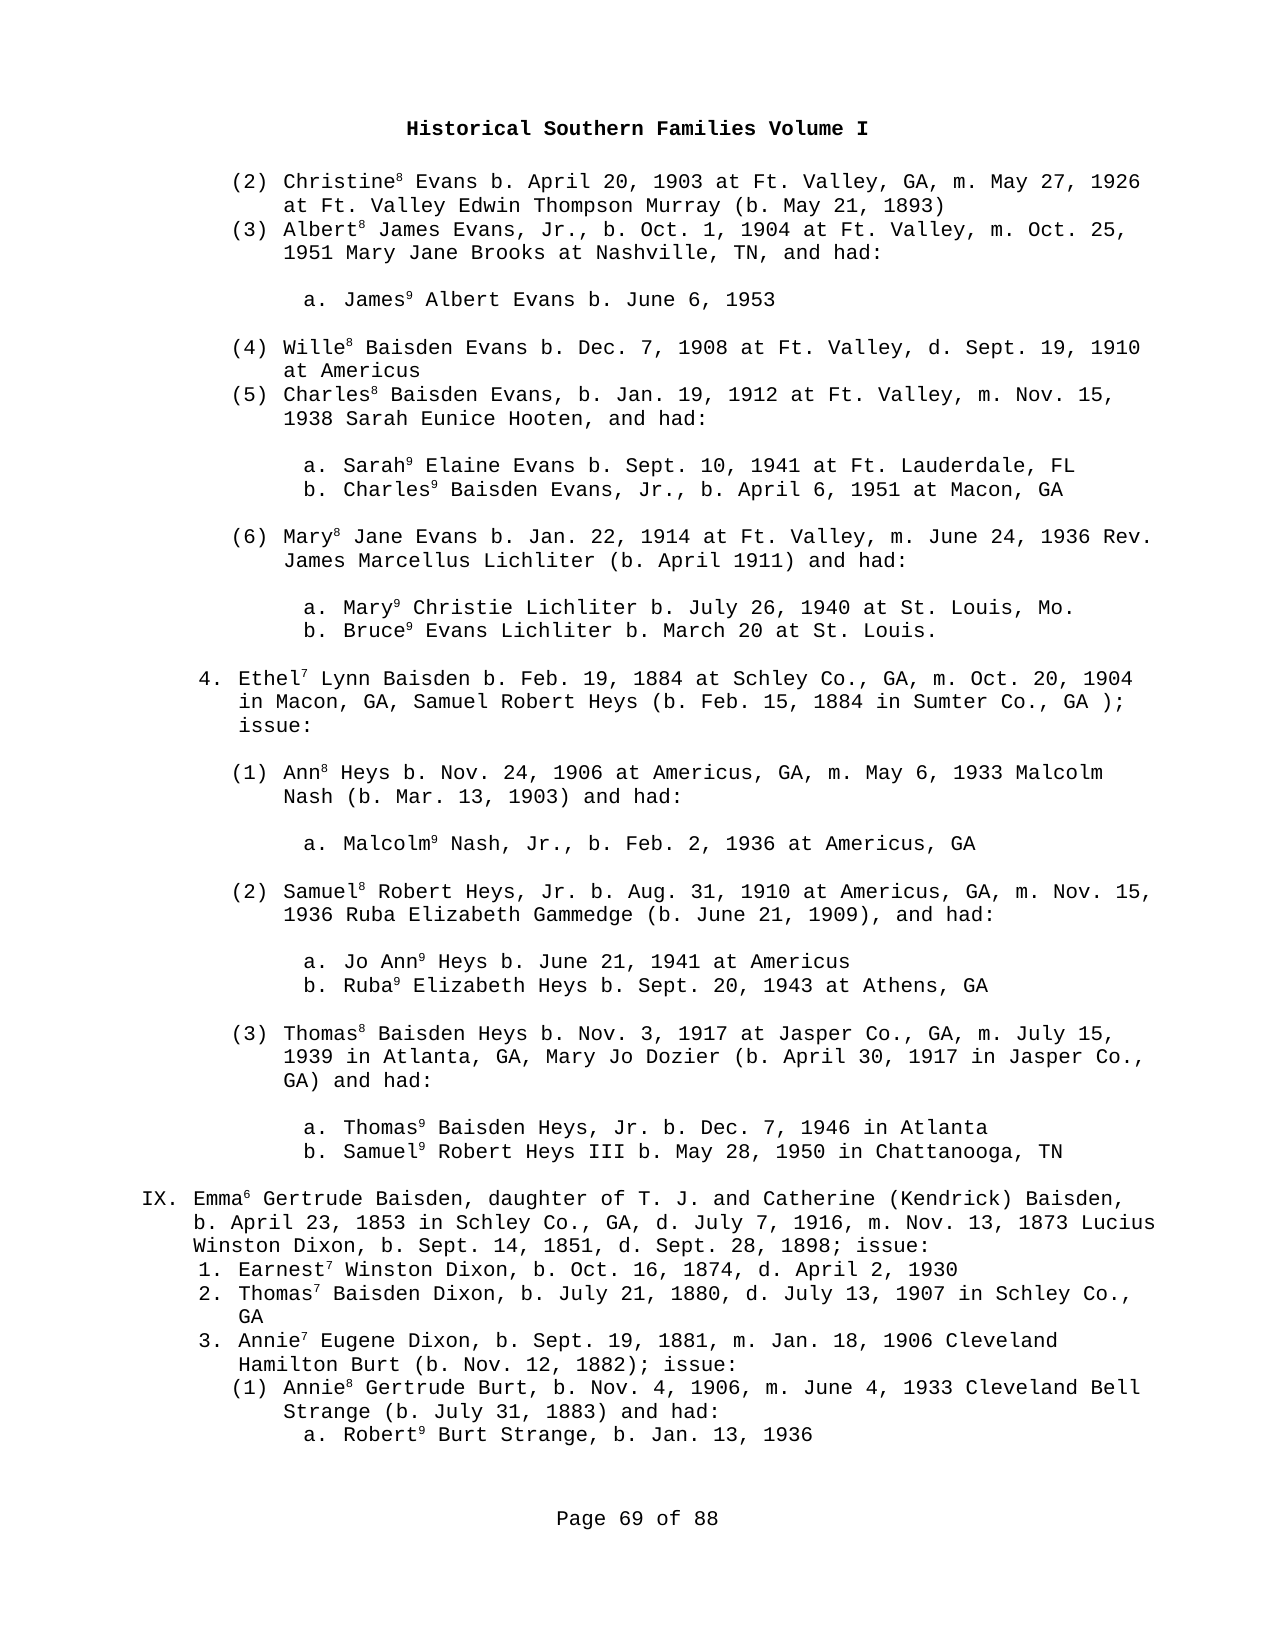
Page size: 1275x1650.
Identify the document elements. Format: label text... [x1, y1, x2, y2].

list Jo Ann9 Heys b. June 21, 1941 at Americus [328, 952, 1157, 975]
list Samuel9 Robert Heys III b. May 28, 1950 in Chattanooga, TN [328, 1141, 1157, 1164]
list Charles9 Baisden Evans, Jr., b. April 6, 1951 at Macon, GA [328, 479, 1157, 502]
list Thomas7 Baisden Dixon, b. July 21, 1880, d. July 13, 1907 in Schley Co., GA [223, 1283, 1157, 1330]
list Thomas9 Baisden Heys, Jr. b. Dec. 7, 1946 in Atlanta [328, 1117, 1157, 1141]
list Annie7 Eugene Dixon, b. Sept. 19, 1881, m. Jan. 18, 1906 Cleveland Hamilton Burt (b. Nov. 12, 1882); issue: [223, 1330, 1157, 1377]
list Emma6 Gertrude Baisden, daughter of T. J. and Catherine (Kendrick) Baisden, b. April 23, 1853 in Schley Co., GA, d. July 7, 1916, m. Nov. 13, 1873 Lucius Winston Dixon, b. Sept. 14, 1851, d. Sept. 28, 1898; issue: [178, 1188, 1157, 1259]
list Malcolm9 Nash, Jr., b. Feb. 2, 1936 at Americus, GA [328, 833, 1157, 857]
list Albert8 James Evans, Jr., b. Oct. 1, 1904 at Ft. Valley, m. Oct. 25, 1951 Mary Jane Brooks at Nashville, TN, and had: [268, 218, 1157, 266]
list James9 Albert Evans b. June 6, 1953 [328, 289, 1157, 313]
list Thomas8 Baisden Heys b. Nov. 3, 1917 at Jasper Co., GA, m. July 15, 1939 in Atlanta, GA, Mary Jo Dozier (b. April 30, 1917 in Jasper Co., GA) and had: [268, 1022, 1157, 1093]
list Robert9 Burt Strange, b. Jan. 13, 1936 [328, 1424, 1157, 1448]
list Ann8 Heys b. Nov. 24, 1906 at Americus, GA, m. May 6, 1933 Malcolm Nash (b. Mar. 13, 1903) and had: [268, 762, 1157, 810]
list Mary9 Christie Lichliter b. July 26, 1940 at St. Louis, Mo. [328, 597, 1157, 621]
list Samuel8 Robert Heys, Jr. b. Aug. 31, 1910 at Americus, GA, m. Nov. 15, 1936 Ruba Elizabeth Gammedge (b. June 21, 1909), and had: [268, 881, 1157, 928]
list Sarah9 Elaine Evans b. Sept. 10, 1941 at Ft. Lauderdale, FL [328, 455, 1157, 479]
list Christine8 Evans b. April 20, 1903 at Ft. Valley, GA, m. May 27, 1926 at Ft. Valley Edwin Thompson Murray (b. May 21, 1893) [268, 171, 1157, 218]
list Ruba9 Elizabeth Heys b. Sept. 20, 1943 at Athens, GA [328, 975, 1157, 999]
list Bruce9 Evans Lichliter b. March 20 at St. Louis. [328, 621, 1157, 644]
list Earnest7 Winston Dixon, b. Oct. 16, 1874, d. April 2, 1930 [223, 1259, 1157, 1283]
list Charles8 Baisden Evans, b. Jan. 19, 1912 at Ft. Valley, m. Nov. 15, 1938 Sarah Eunice Hooten, and had: [268, 384, 1157, 431]
list Mary8 Jane Evans b. Jan. 22, 1914 at Ft. Valley, m. June 24, 1936 Rev. James Marcellus Lichliter (b. April 1911) and had: [268, 526, 1157, 573]
list Annie8 Gertrude Burt, b. Nov. 4, 1906, m. June 4, 1933 Cleveland Bell Strange (b. July 31, 1883) and had: [268, 1377, 1157, 1424]
list Ethel7 Lynn Baisden b. Feb. 19, 1884 at Schley Co., GA, m. Oct. 20, 1904 in Macon, GA, Samuel Robert Heys (b. Feb. 15, 1884 in Sumter Co., GA ); issue: [223, 668, 1157, 739]
list Wille8 Baisden Evans b. Dec. 7, 1908 at Ft. Valley, d. Sept. 19, 1910 at Americus [268, 337, 1157, 384]
